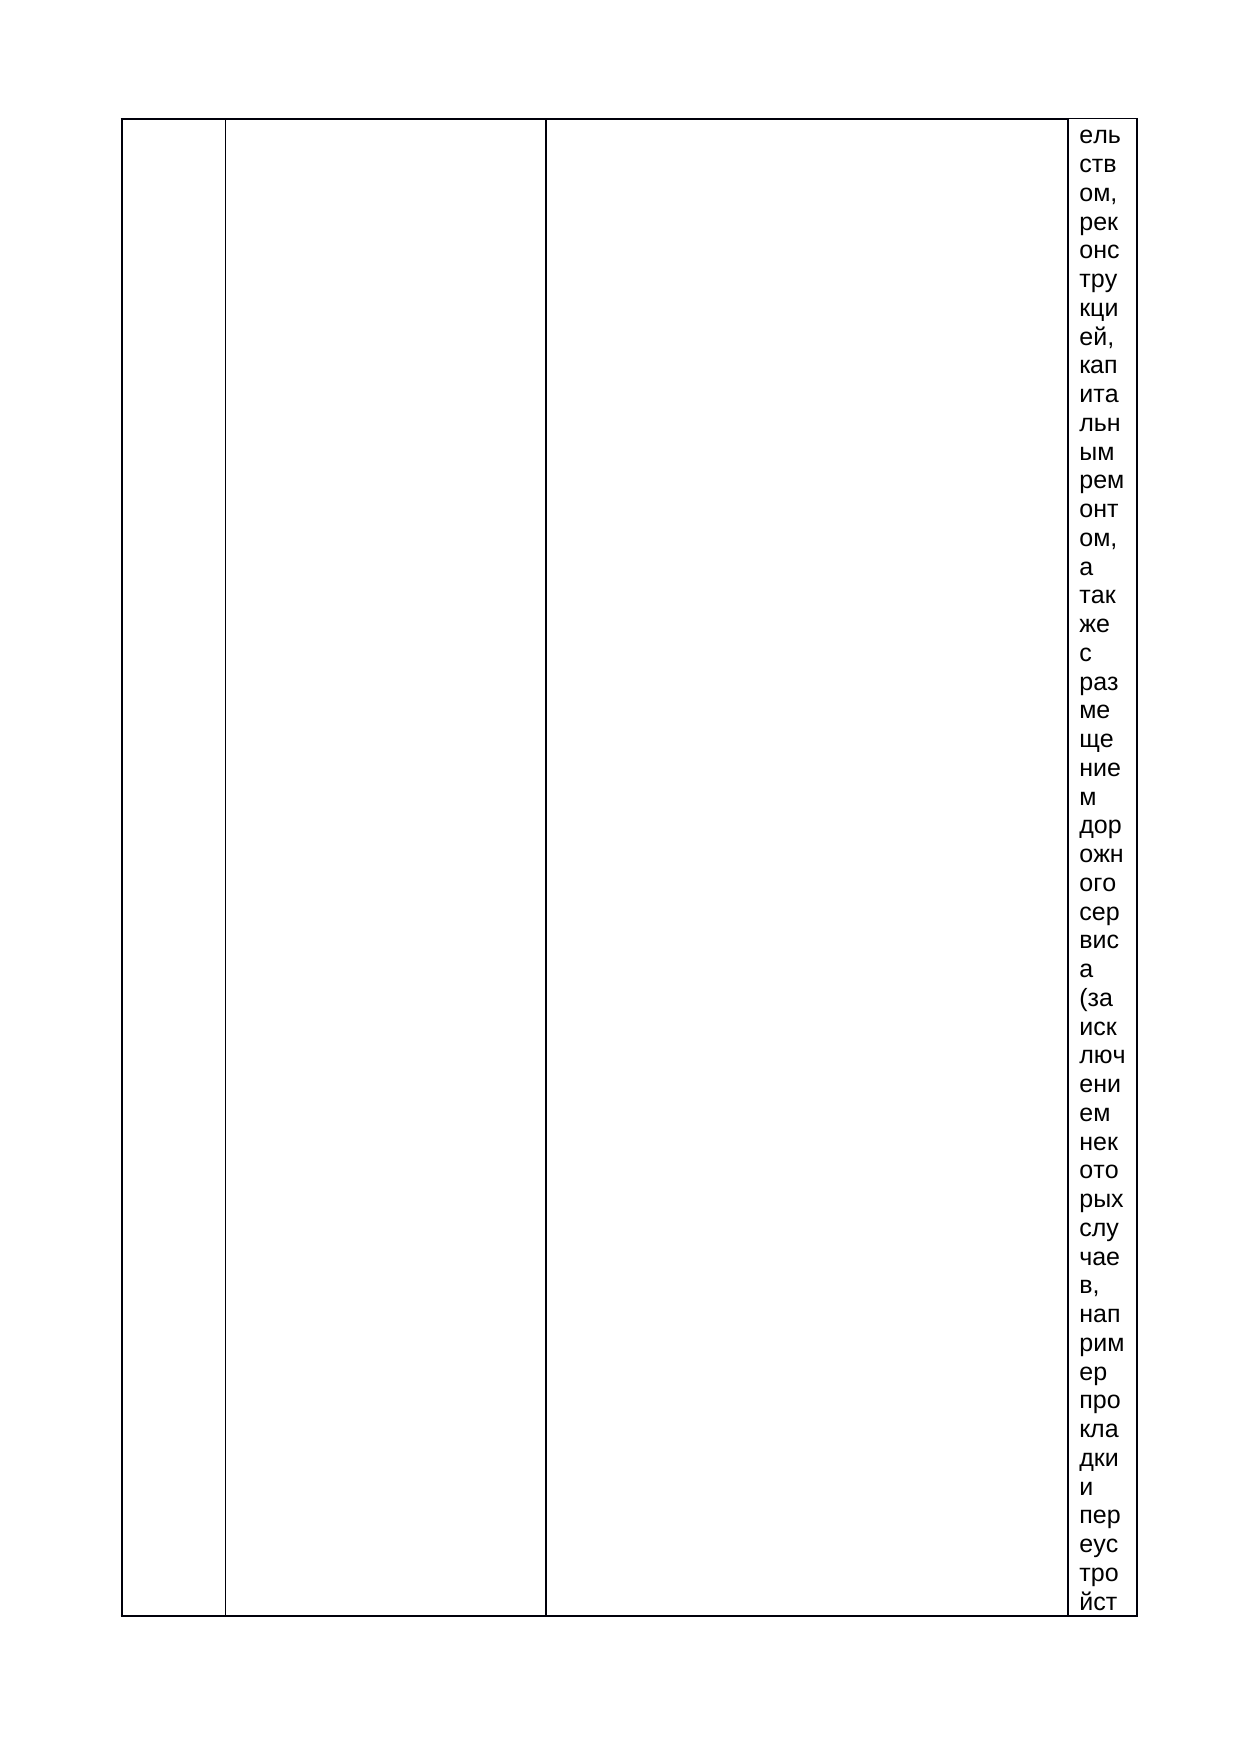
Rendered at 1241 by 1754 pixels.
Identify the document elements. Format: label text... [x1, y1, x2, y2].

table_cell [226, 120, 545, 1615]
table_cell [547, 120, 1067, 1615]
table_cell [123, 120, 225, 1615]
table_cell ельством, реконструкцией, капитальным ремонтом, а также с размещением дорожного сервиса (за исключением некоторых случаев, например прокладки и переустройст [1069, 119, 1136, 1615]
